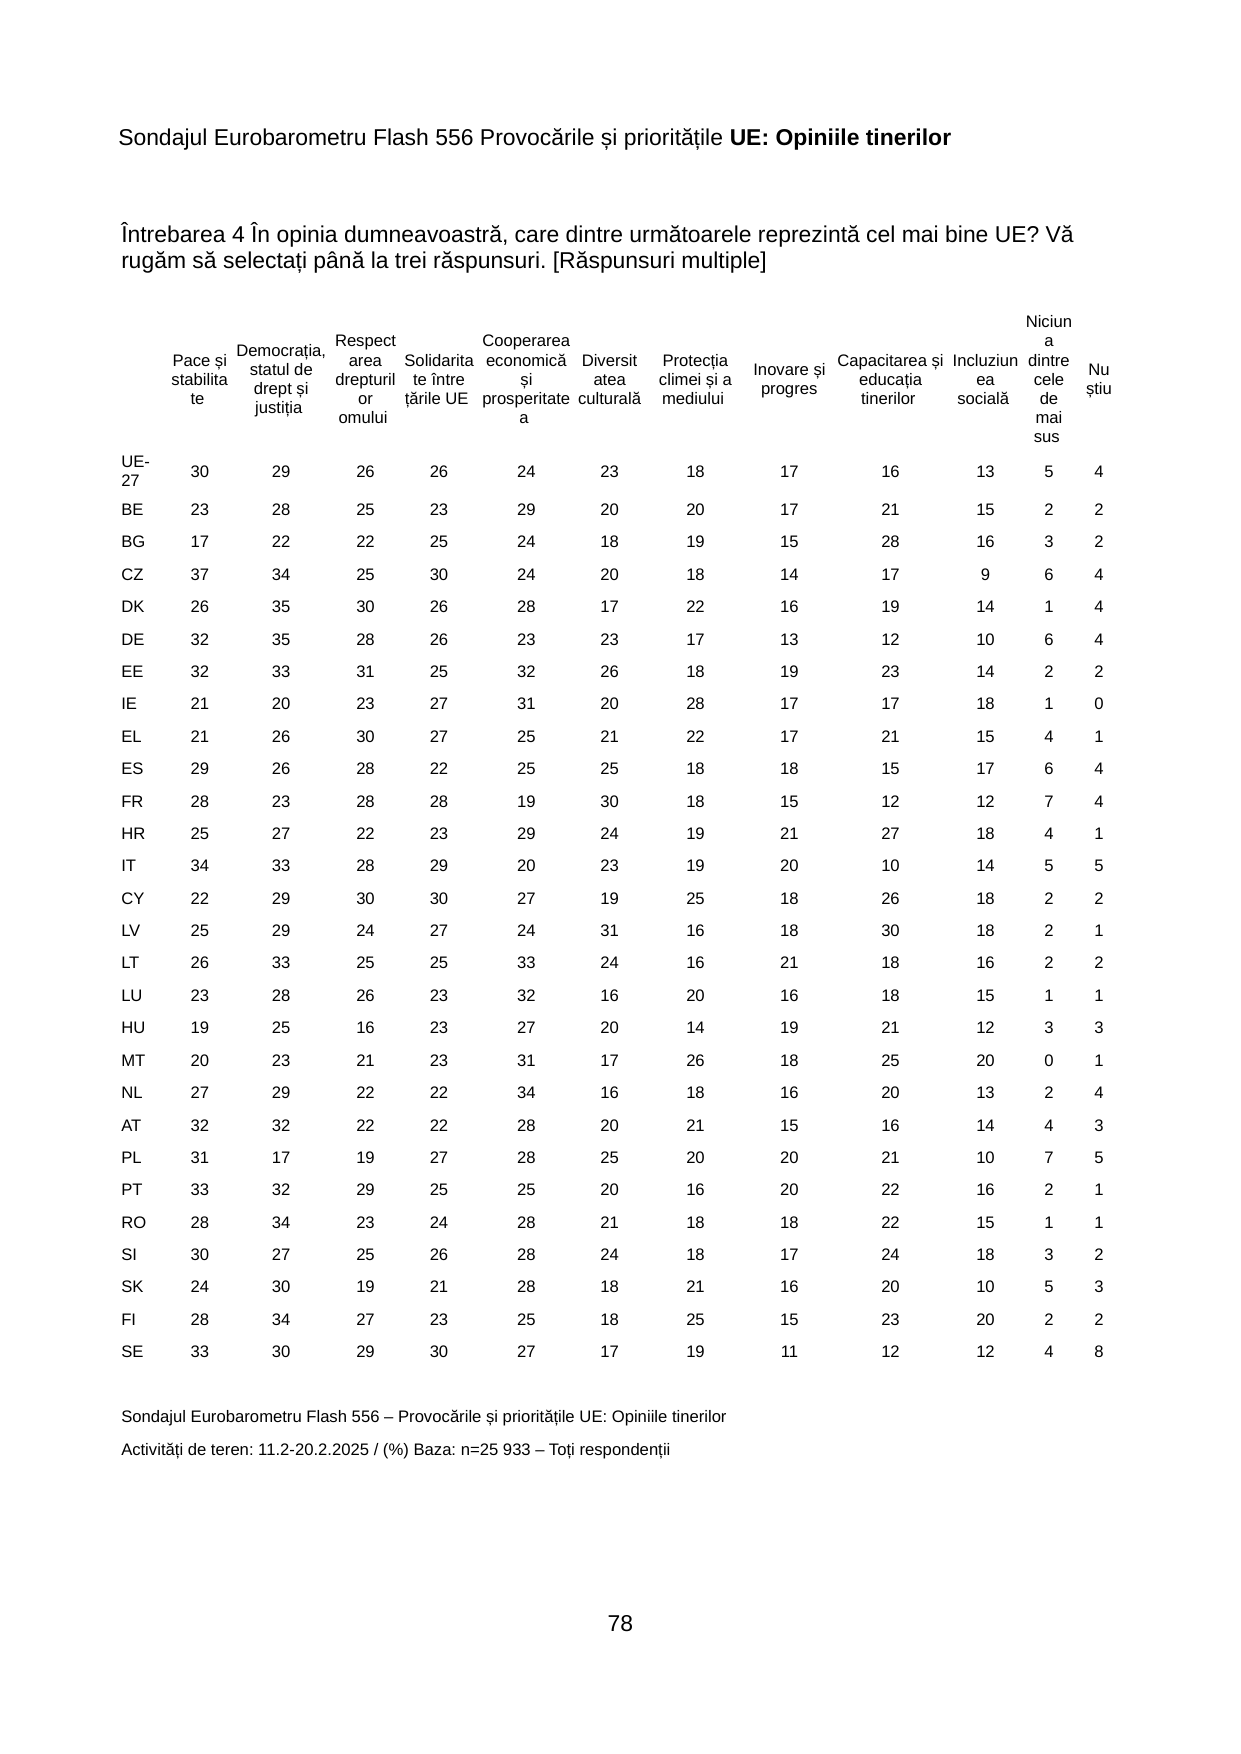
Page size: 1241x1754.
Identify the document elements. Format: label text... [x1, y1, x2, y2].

table_cell 21 [832, 720, 948, 752]
table_cell 26 [168, 590, 232, 623]
table_cell 3 [1075, 1109, 1122, 1141]
table_header Întrebarea 4 În opinia dumneavoastră, care dintre următoarele reprezintă cel mai bine UE? Vă rugăm să selectați până la trei răspunsuri. [Răspunsuri multiple] [118, 218, 1122, 277]
table_cell 3 [1022, 1238, 1075, 1271]
table_cell 2 [1022, 493, 1075, 526]
table_cell 16 [746, 1076, 832, 1109]
table_cell BG [118, 526, 167, 558]
table_cell 18 [832, 979, 948, 1012]
table_cell 26 [400, 623, 478, 655]
table_cell 28 [330, 623, 400, 655]
table_cell 29 [168, 753, 232, 785]
table_cell 13 [949, 449, 1022, 493]
table_cell 33 [168, 1336, 232, 1368]
table_cell 21 [575, 720, 644, 752]
table_cell 1 [1022, 590, 1075, 623]
table_cell 16 [330, 1012, 400, 1044]
table_cell 2 [1075, 947, 1122, 979]
table_cell Nu știu [1075, 309, 1122, 449]
table_cell 28 [330, 850, 400, 882]
table_cell 1 [1075, 1174, 1122, 1206]
table_cell 16 [746, 1271, 832, 1303]
table_cell 6 [1022, 558, 1075, 590]
table_cell AT [118, 1109, 167, 1141]
table_cell 19 [644, 526, 746, 558]
table_cell 25 [330, 947, 400, 979]
table_cell 17 [746, 493, 832, 526]
table_cell 24 [400, 1206, 478, 1238]
table_cell 25 [232, 1012, 330, 1044]
table_cell 20 [575, 558, 644, 590]
table_cell 16 [644, 914, 746, 947]
table_cell 16 [832, 449, 948, 493]
table_cell 32 [478, 655, 574, 688]
table_cell 21 [644, 1271, 746, 1303]
table_cell 28 [478, 1141, 574, 1173]
table_cell LT [118, 947, 167, 979]
table_cell [478, 277, 574, 309]
table_cell [832, 277, 948, 309]
table_cell 27 [400, 1141, 478, 1173]
table_cell [832, 1368, 948, 1400]
table_cell 5 [1022, 1271, 1075, 1303]
table_cell 16 [949, 526, 1022, 558]
table_cell 22 [330, 817, 400, 849]
table_cell 29 [232, 1076, 330, 1109]
table_cell [575, 277, 644, 309]
table_cell 18 [949, 1238, 1022, 1271]
table_cell 30 [832, 914, 948, 947]
table_cell 12 [949, 1012, 1022, 1044]
table_cell 0 [1022, 1044, 1075, 1076]
table_cell 23 [330, 688, 400, 720]
table_cell LU [118, 979, 167, 1012]
table_cell 18 [949, 914, 1022, 947]
table_cell [746, 277, 832, 309]
table_cell 18 [644, 785, 746, 817]
table_cell 2 [1075, 1238, 1122, 1271]
table_cell 9 [949, 558, 1022, 590]
table_cell 33 [478, 947, 574, 979]
table_cell 19 [746, 655, 832, 688]
table_cell 14 [949, 655, 1022, 688]
table_cell 23 [575, 449, 644, 493]
table_cell 25 [400, 655, 478, 688]
table_cell 23 [832, 655, 948, 688]
table_cell 22 [644, 590, 746, 623]
table_cell ES [118, 753, 167, 785]
table_cell 23 [575, 623, 644, 655]
table_cell 34 [232, 1206, 330, 1238]
table_cell 20 [644, 1141, 746, 1173]
table_cell 14 [746, 558, 832, 590]
table_cell UE-27 [118, 449, 167, 493]
table_cell 26 [400, 1238, 478, 1271]
table_cell [400, 277, 478, 309]
table_cell Protecția climei și a mediului [644, 309, 746, 449]
table_cell 34 [232, 558, 330, 590]
table_cell 2 [1022, 947, 1075, 979]
table_cell [1022, 1368, 1075, 1400]
table_cell 20 [832, 1076, 948, 1109]
table_cell 28 [232, 493, 330, 526]
table_cell 15 [746, 526, 832, 558]
table_cell 1 [1022, 979, 1075, 1012]
table_cell PT [118, 1174, 167, 1206]
table_cell 18 [746, 882, 832, 914]
table_cell 4 [1022, 817, 1075, 849]
table_cell 4 [1075, 558, 1122, 590]
table_cell 4 [1075, 753, 1122, 785]
table_cell 30 [400, 1336, 478, 1368]
table_cell Democrația, statul de drept și justiția [232, 309, 330, 449]
table_cell 4 [1075, 1076, 1122, 1109]
table_cell Solidaritate între țările UE [400, 309, 478, 449]
table_cell SI [118, 1238, 167, 1271]
table_cell 4 [1075, 785, 1122, 817]
table_cell 21 [832, 1141, 948, 1173]
table_cell [168, 1368, 232, 1400]
table_cell 12 [832, 785, 948, 817]
table_cell 28 [478, 1238, 574, 1271]
table_cell 26 [232, 720, 330, 752]
table_cell 17 [575, 1044, 644, 1076]
table_cell 1 [1022, 1206, 1075, 1238]
table_cell Respectarea drepturilor omului [330, 309, 400, 449]
table_cell 14 [949, 590, 1022, 623]
table_cell 4 [1075, 623, 1122, 655]
table_cell CY [118, 882, 167, 914]
table_cell 10 [949, 623, 1022, 655]
table_cell 16 [575, 1076, 644, 1109]
table_cell 18 [949, 882, 1022, 914]
table_cell 24 [168, 1271, 232, 1303]
table_cell 17 [575, 1336, 644, 1368]
table_cell Capacitarea și educația tinerilor [832, 309, 948, 449]
table_cell 4 [1022, 1336, 1075, 1368]
table_cell 2 [1022, 1303, 1075, 1336]
table_cell 34 [478, 1076, 574, 1109]
table_cell 4 [1075, 449, 1122, 493]
table_cell 10 [949, 1141, 1022, 1173]
table_cell 19 [746, 1012, 832, 1044]
table_cell 16 [644, 947, 746, 979]
table_cell 18 [575, 1271, 644, 1303]
table_cell 5 [1075, 850, 1122, 882]
table_cell 1 [1075, 979, 1122, 1012]
table_cell 32 [168, 623, 232, 655]
table_cell 7 [1022, 785, 1075, 817]
table_cell Cooperarea economică și prosperitatea [478, 309, 574, 449]
table_cell 19 [168, 1012, 232, 1044]
table_cell 20 [575, 1174, 644, 1206]
table_cell 2 [1022, 882, 1075, 914]
table_cell 4 [1022, 720, 1075, 752]
table_cell IT [118, 850, 167, 882]
table_cell 18 [644, 449, 746, 493]
table_cell NL [118, 1076, 167, 1109]
table_cell 22 [330, 526, 400, 558]
table_cell 3 [1075, 1271, 1122, 1303]
table_cell 27 [400, 688, 478, 720]
table_cell [746, 1368, 832, 1400]
table_cell 5 [1075, 1141, 1122, 1173]
table_cell 12 [949, 785, 1022, 817]
table_cell 1 [1075, 1044, 1122, 1076]
table_cell [168, 277, 232, 309]
table_cell 23 [168, 493, 232, 526]
table_cell 24 [478, 914, 574, 947]
table_cell 25 [478, 720, 574, 752]
table_cell 14 [949, 1109, 1022, 1141]
table_cell 0 [1075, 688, 1122, 720]
table_cell 20 [575, 1012, 644, 1044]
table_cell SK [118, 1271, 167, 1303]
table_cell 18 [746, 753, 832, 785]
table_cell [949, 277, 1022, 309]
table_cell 28 [478, 1271, 574, 1303]
table_cell Inovare și progres [746, 309, 832, 449]
table_cell 27 [168, 1076, 232, 1109]
table_cell 21 [575, 1206, 644, 1238]
table_cell FR [118, 785, 167, 817]
table_cell 20 [746, 1141, 832, 1173]
table_cell 20 [644, 493, 746, 526]
table_cell Pace și stabilitate [168, 309, 232, 449]
table_cell 22 [232, 526, 330, 558]
table_cell 20 [949, 1044, 1022, 1076]
table_cell 2 [1022, 1076, 1075, 1109]
table_cell 3 [1022, 526, 1075, 558]
table_cell 22 [400, 1076, 478, 1109]
table_cell 20 [746, 1174, 832, 1206]
table_cell 33 [232, 850, 330, 882]
table_cell 12 [949, 1336, 1022, 1368]
table_cell CZ [118, 558, 167, 590]
table_cell 16 [949, 1174, 1022, 1206]
table_cell 32 [168, 1109, 232, 1141]
table_cell 27 [232, 817, 330, 849]
table_cell [118, 1368, 167, 1400]
table_cell 25 [400, 947, 478, 979]
table_cell 37 [168, 558, 232, 590]
table_cell 29 [232, 882, 330, 914]
table_cell 28 [478, 1109, 574, 1141]
table_cell 7 [1022, 1141, 1075, 1173]
table_cell 18 [644, 1076, 746, 1109]
table_cell 28 [478, 1206, 574, 1238]
table_cell 25 [330, 1238, 400, 1271]
table_cell 17 [746, 449, 832, 493]
table_cell 20 [832, 1271, 948, 1303]
table_cell [949, 1368, 1022, 1400]
table_cell 30 [168, 1238, 232, 1271]
table_cell 23 [400, 493, 478, 526]
table_cell 21 [832, 1012, 948, 1044]
table_cell 25 [478, 753, 574, 785]
table_cell 15 [949, 720, 1022, 752]
table_cell 23 [832, 1303, 948, 1336]
table_cell Activități de teren: 11.2-20.2.2025 / (%) Baza: n=25 933 – Toți respondenții [118, 1433, 1122, 1465]
table_cell 23 [400, 1012, 478, 1044]
table_cell 16 [644, 1174, 746, 1206]
table_cell 19 [644, 1336, 746, 1368]
table_cell 25 [644, 1303, 746, 1336]
table_cell 1 [1075, 720, 1122, 752]
table_cell 20 [575, 493, 644, 526]
table_cell [400, 1368, 478, 1400]
table_cell 26 [575, 655, 644, 688]
table_cell 4 [1075, 590, 1122, 623]
table_cell [1075, 277, 1122, 309]
table_cell 10 [949, 1271, 1022, 1303]
table_cell 27 [832, 817, 948, 849]
table_cell 6 [1022, 753, 1075, 785]
table_cell 21 [330, 1044, 400, 1076]
table_cell DK [118, 590, 167, 623]
table_cell [118, 277, 167, 309]
table_cell RO [118, 1206, 167, 1238]
table_cell 28 [400, 785, 478, 817]
table_cell 33 [168, 1174, 232, 1206]
table_cell 3 [1022, 1012, 1075, 1044]
table_cell 16 [746, 979, 832, 1012]
table_cell 30 [400, 558, 478, 590]
table_cell 19 [832, 590, 948, 623]
table_cell 28 [832, 526, 948, 558]
table_cell 21 [746, 817, 832, 849]
table_cell 18 [949, 817, 1022, 849]
table_cell 35 [232, 590, 330, 623]
table_cell 22 [330, 1076, 400, 1109]
table_cell FI [118, 1303, 167, 1336]
table_cell 31 [478, 688, 574, 720]
table_cell 29 [232, 449, 330, 493]
table_cell [1022, 277, 1075, 309]
table_cell 27 [478, 882, 574, 914]
table_cell 25 [478, 1174, 574, 1206]
table_cell 16 [746, 590, 832, 623]
table_cell 20 [644, 979, 746, 1012]
table_cell 30 [575, 785, 644, 817]
table_cell 23 [575, 850, 644, 882]
table_cell MT [118, 1044, 167, 1076]
table_cell 31 [168, 1141, 232, 1173]
table_cell [575, 1368, 644, 1400]
table_cell 22 [168, 882, 232, 914]
table_cell 21 [644, 1109, 746, 1141]
table_cell 2 [1075, 1303, 1122, 1336]
table_cell 21 [746, 947, 832, 979]
table_cell 29 [478, 493, 574, 526]
table_cell 26 [330, 979, 400, 1012]
table_cell 20 [575, 1109, 644, 1141]
table_cell 27 [400, 914, 478, 947]
table_cell EL [118, 720, 167, 752]
table_cell 30 [330, 590, 400, 623]
table_cell 19 [644, 850, 746, 882]
table_cell 4 [1022, 1109, 1075, 1141]
table_cell 24 [832, 1238, 948, 1271]
table_cell 25 [400, 1174, 478, 1206]
table_cell 16 [832, 1109, 948, 1141]
table_cell 21 [400, 1271, 478, 1303]
table_cell 2 [1075, 882, 1122, 914]
table_cell 27 [478, 1012, 574, 1044]
table_cell 17 [746, 1238, 832, 1271]
table_cell 26 [644, 1044, 746, 1076]
table_cell 5 [1022, 850, 1075, 882]
table_cell 18 [644, 1238, 746, 1271]
table_cell 35 [232, 623, 330, 655]
table_cell 18 [746, 1044, 832, 1076]
table_cell 26 [400, 590, 478, 623]
table_cell 17 [949, 753, 1022, 785]
table_cell 20 [746, 850, 832, 882]
table_cell 27 [400, 720, 478, 752]
table_cell 30 [400, 882, 478, 914]
table_cell 2 [1022, 1174, 1075, 1206]
table_cell 27 [330, 1303, 400, 1336]
table_cell 19 [575, 882, 644, 914]
table_cell 3 [1075, 1012, 1122, 1044]
table_cell 24 [575, 947, 644, 979]
table_cell 15 [949, 1206, 1022, 1238]
table_cell 1 [1075, 1206, 1122, 1238]
table_cell 15 [949, 979, 1022, 1012]
table_cell 28 [644, 688, 746, 720]
table_cell 15 [949, 493, 1022, 526]
table_cell 24 [330, 914, 400, 947]
table_cell 18 [644, 1206, 746, 1238]
table_cell EE [118, 655, 167, 688]
table_cell 23 [400, 1044, 478, 1076]
table_cell 14 [644, 1012, 746, 1044]
table_cell 31 [575, 914, 644, 947]
table_cell 14 [949, 850, 1022, 882]
table_cell 25 [478, 1303, 574, 1336]
table_cell 20 [232, 688, 330, 720]
table_cell 2 [1075, 526, 1122, 558]
table_cell 23 [400, 1303, 478, 1336]
table_cell 18 [949, 688, 1022, 720]
table_cell 18 [746, 914, 832, 947]
table_cell 26 [232, 753, 330, 785]
table_cell 23 [168, 979, 232, 1012]
table_cell 29 [478, 817, 574, 849]
table_cell 20 [478, 850, 574, 882]
table_cell 19 [644, 817, 746, 849]
table_cell SE [118, 1336, 167, 1368]
table_cell 10 [832, 850, 948, 882]
table_cell 17 [232, 1141, 330, 1173]
table_cell 30 [168, 449, 232, 493]
table_cell 23 [232, 785, 330, 817]
table_cell 28 [478, 590, 574, 623]
table_cell 17 [832, 688, 948, 720]
table_cell 16 [949, 947, 1022, 979]
table_cell 22 [832, 1174, 948, 1206]
table_cell 18 [746, 1206, 832, 1238]
table_cell 32 [232, 1109, 330, 1141]
table_cell 23 [330, 1206, 400, 1238]
table_cell 1 [1075, 914, 1122, 947]
table_cell 33 [232, 947, 330, 979]
table_cell LV [118, 914, 167, 947]
table_cell 18 [644, 558, 746, 590]
table_cell 13 [949, 1076, 1022, 1109]
table_cell 20 [949, 1303, 1022, 1336]
table_cell Niciuna dintre cele de mai sus [1022, 309, 1075, 449]
table_cell 6 [1022, 623, 1075, 655]
table_cell 21 [832, 493, 948, 526]
table_cell 26 [168, 947, 232, 979]
table_cell 17 [644, 623, 746, 655]
table_cell 31 [478, 1044, 574, 1076]
table_cell 21 [168, 688, 232, 720]
table_cell 22 [400, 753, 478, 785]
table_cell 12 [832, 1336, 948, 1368]
table_cell 25 [832, 1044, 948, 1076]
table_cell 29 [400, 850, 478, 882]
table_cell [118, 309, 167, 449]
table_cell 29 [330, 1336, 400, 1368]
table_cell 28 [168, 1303, 232, 1336]
table_cell 30 [330, 882, 400, 914]
table_cell PL [118, 1141, 167, 1173]
table_cell [1075, 1368, 1122, 1400]
table_cell 17 [832, 558, 948, 590]
table_cell 25 [330, 493, 400, 526]
table_cell 28 [168, 785, 232, 817]
table_cell 25 [168, 914, 232, 947]
table_cell 5 [1022, 449, 1075, 493]
table_cell 20 [168, 1044, 232, 1076]
table_cell HU [118, 1012, 167, 1044]
table_cell 20 [575, 688, 644, 720]
table_cell 23 [232, 1044, 330, 1076]
table_cell 17 [746, 688, 832, 720]
table_cell 32 [168, 655, 232, 688]
table_cell 2 [1022, 914, 1075, 947]
table_cell 29 [330, 1174, 400, 1206]
table_cell 26 [832, 882, 948, 914]
table_cell 15 [746, 1303, 832, 1336]
table_cell 25 [575, 1141, 644, 1173]
table_cell 25 [330, 558, 400, 590]
table_cell 22 [400, 1109, 478, 1141]
table_cell 8 [1075, 1336, 1122, 1368]
table_cell [644, 277, 746, 309]
table_cell 2 [1022, 655, 1075, 688]
table_cell 28 [330, 785, 400, 817]
table_cell [478, 1368, 574, 1400]
table_cell 23 [478, 623, 574, 655]
table_cell Incluziunea socială [949, 309, 1022, 449]
table_cell HR [118, 817, 167, 849]
table_cell 27 [478, 1336, 574, 1368]
table_cell 21 [168, 720, 232, 752]
table_cell 23 [400, 979, 478, 1012]
table_cell 25 [644, 882, 746, 914]
table_cell 34 [168, 850, 232, 882]
table_cell 19 [478, 785, 574, 817]
table_cell 17 [746, 720, 832, 752]
table_cell 30 [232, 1336, 330, 1368]
table_cell 25 [168, 817, 232, 849]
table_cell 32 [478, 979, 574, 1012]
table_cell 24 [575, 1238, 644, 1271]
table_cell 28 [232, 979, 330, 1012]
table_cell 25 [400, 526, 478, 558]
table_cell 29 [232, 914, 330, 947]
table_cell Sondajul Eurobarometru Flash 556 – Provocările și prioritățile UE: Opiniile tinerilor [118, 1400, 1122, 1433]
table_cell 32 [232, 1174, 330, 1206]
table_cell Diversitatea culturală [575, 309, 644, 449]
table_cell [330, 277, 400, 309]
table_cell 13 [746, 623, 832, 655]
table_cell 16 [575, 979, 644, 1012]
table_cell 22 [330, 1109, 400, 1141]
table_cell 27 [232, 1238, 330, 1271]
table_cell 31 [330, 655, 400, 688]
table_cell 1 [1022, 688, 1075, 720]
table_cell 15 [746, 785, 832, 817]
table_cell 18 [644, 753, 746, 785]
table_cell 1 [1075, 817, 1122, 849]
table_cell 25 [575, 753, 644, 785]
table_cell 2 [1075, 655, 1122, 688]
table_cell [644, 1368, 746, 1400]
table_cell 12 [832, 623, 948, 655]
table_cell 26 [400, 449, 478, 493]
table_cell 22 [832, 1206, 948, 1238]
table_cell 15 [746, 1109, 832, 1141]
table_cell 23 [400, 817, 478, 849]
table_cell 17 [168, 526, 232, 558]
table_cell 22 [644, 720, 746, 752]
table_cell 11 [746, 1336, 832, 1368]
table_cell 24 [478, 526, 574, 558]
table_cell 19 [330, 1271, 400, 1303]
table_cell 26 [330, 449, 400, 493]
table_cell 30 [232, 1271, 330, 1303]
table_cell 24 [575, 817, 644, 849]
table_cell 18 [575, 526, 644, 558]
table_cell 33 [232, 655, 330, 688]
table_cell 28 [168, 1206, 232, 1238]
table_cell [330, 1368, 400, 1400]
table_cell [232, 1368, 330, 1400]
table_cell 24 [478, 449, 574, 493]
table_cell 17 [575, 590, 644, 623]
table_cell DE [118, 623, 167, 655]
table_cell 18 [575, 1303, 644, 1336]
table_cell BE [118, 493, 167, 526]
table_cell 15 [832, 753, 948, 785]
table_cell 34 [232, 1303, 330, 1336]
table_cell 28 [330, 753, 400, 785]
table_cell 30 [330, 720, 400, 752]
table_cell [232, 277, 330, 309]
table_cell 18 [832, 947, 948, 979]
table_cell IE [118, 688, 167, 720]
table_cell 18 [644, 655, 746, 688]
table_cell 24 [478, 558, 574, 590]
table_cell 2 [1075, 493, 1122, 526]
table_cell 19 [330, 1141, 400, 1173]
